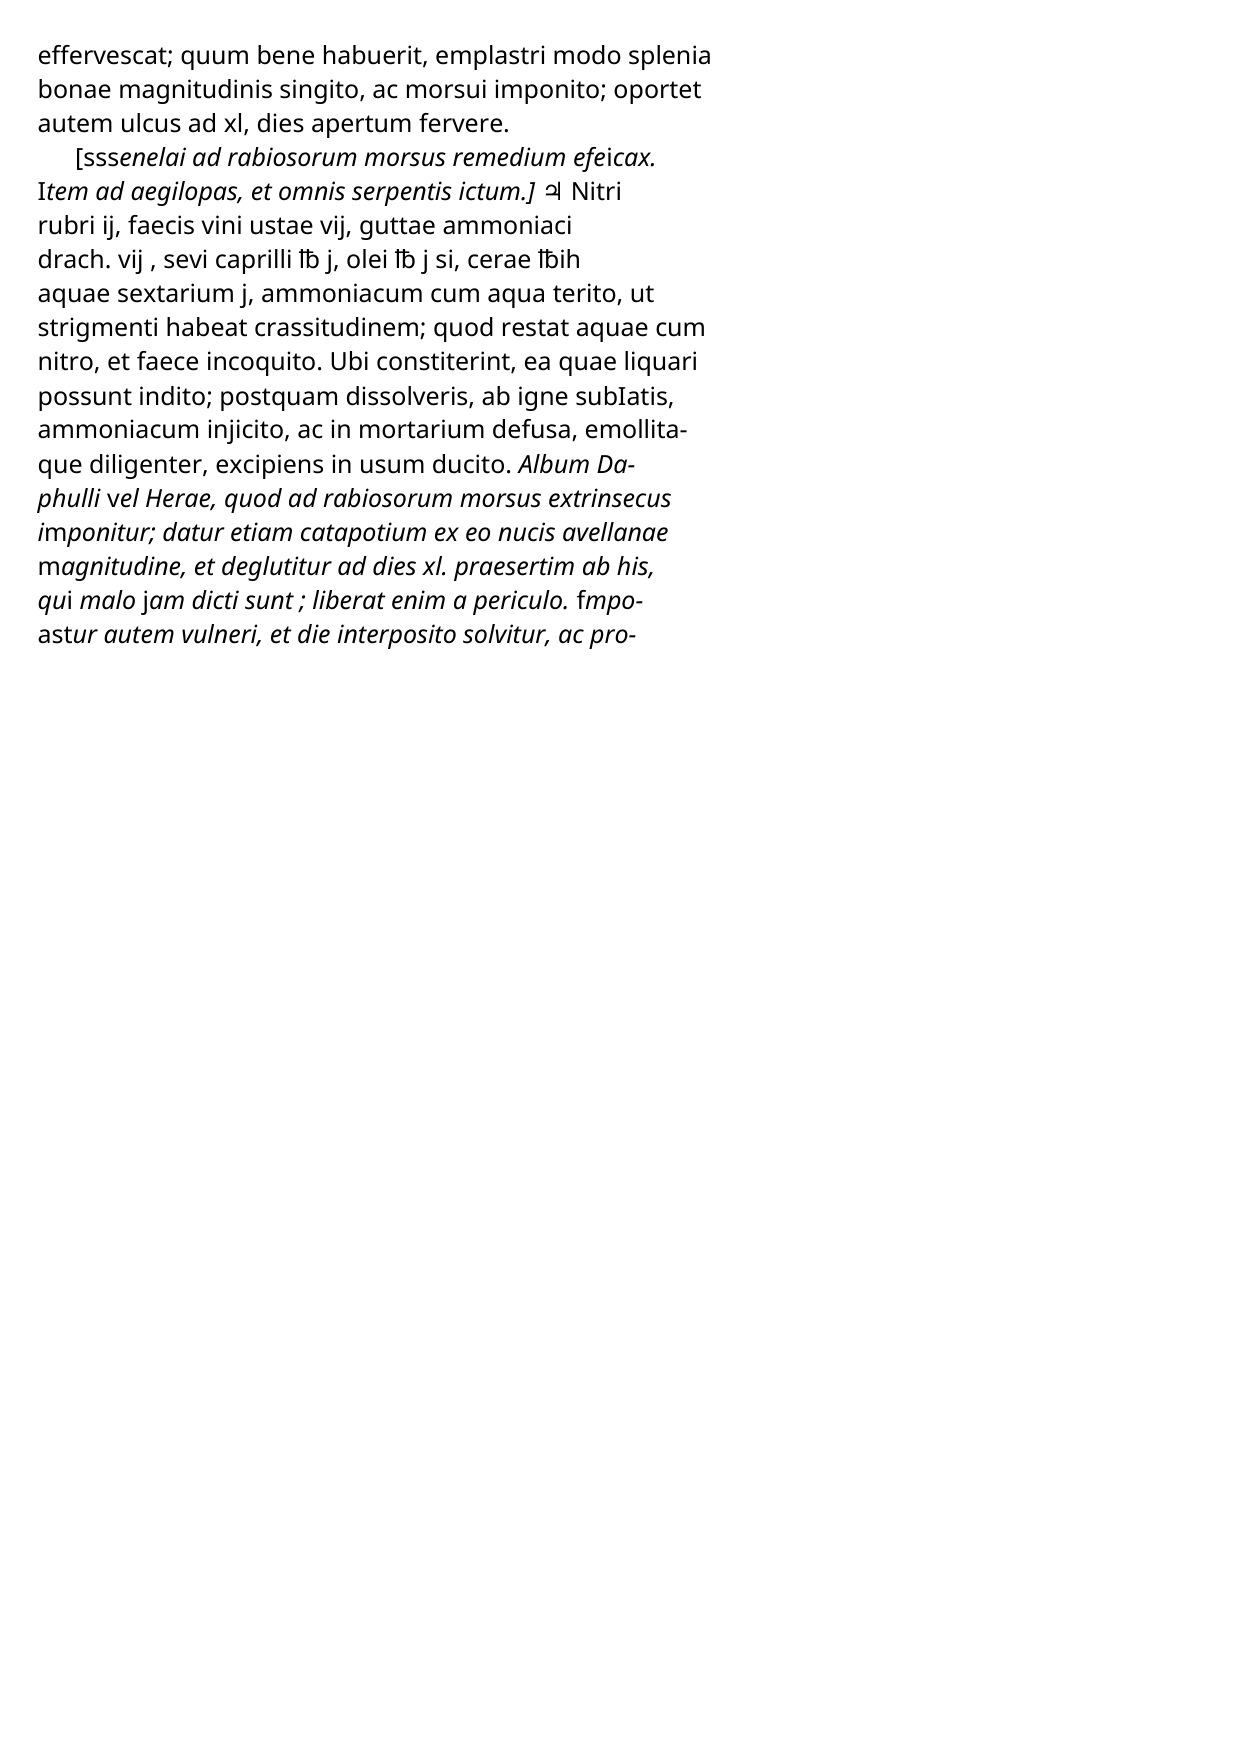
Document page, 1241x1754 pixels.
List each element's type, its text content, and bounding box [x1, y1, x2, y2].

text [sssenelai ad rabiosorum morsus remedium efeicax. Item ad aegilopas, et omnis serpentis ictum.] ♃ Nitri rubri ij, faecis vini ustae vij, guttae ammoniaci drach. vij , sevi caprilli ℔ j, olei ℔ j si, cerae ℔ih aquae sextarium j, ammoniacum cum aqua terito, ut strigmenti habeat crassitudinem; quod restat aquae cum nitro, et faece incoquito. Ubi constiterint, ea quae liquari possunt indito; postquam dissolveris, ab igne subIatis, ammoniacum injicito, ac in mortarium defusa, emollita- que diligenter, excipiens in usum ducito. Album Da- phulli vel Herae, quod ad rabiosorum morsus extrinsecus imponitur; datur etiam catapotium ex eo nucis avellanae magnitudine, et deglutitur ad dies xl. praesertim ab his, qui malo jam dicti sunt ; liberat enim a periculo. fmpo- astur autem vulneri, et die interposito solvitur, ac pro- [37, 140, 1203, 651]
text effervescat; quum bene habuerit, emplastri modo splenia bonae magnitudinis singito, ac morsui imponito; oportet autem ulcus ad xl, dies apertum fervere. [37, 37, 1203, 140]
